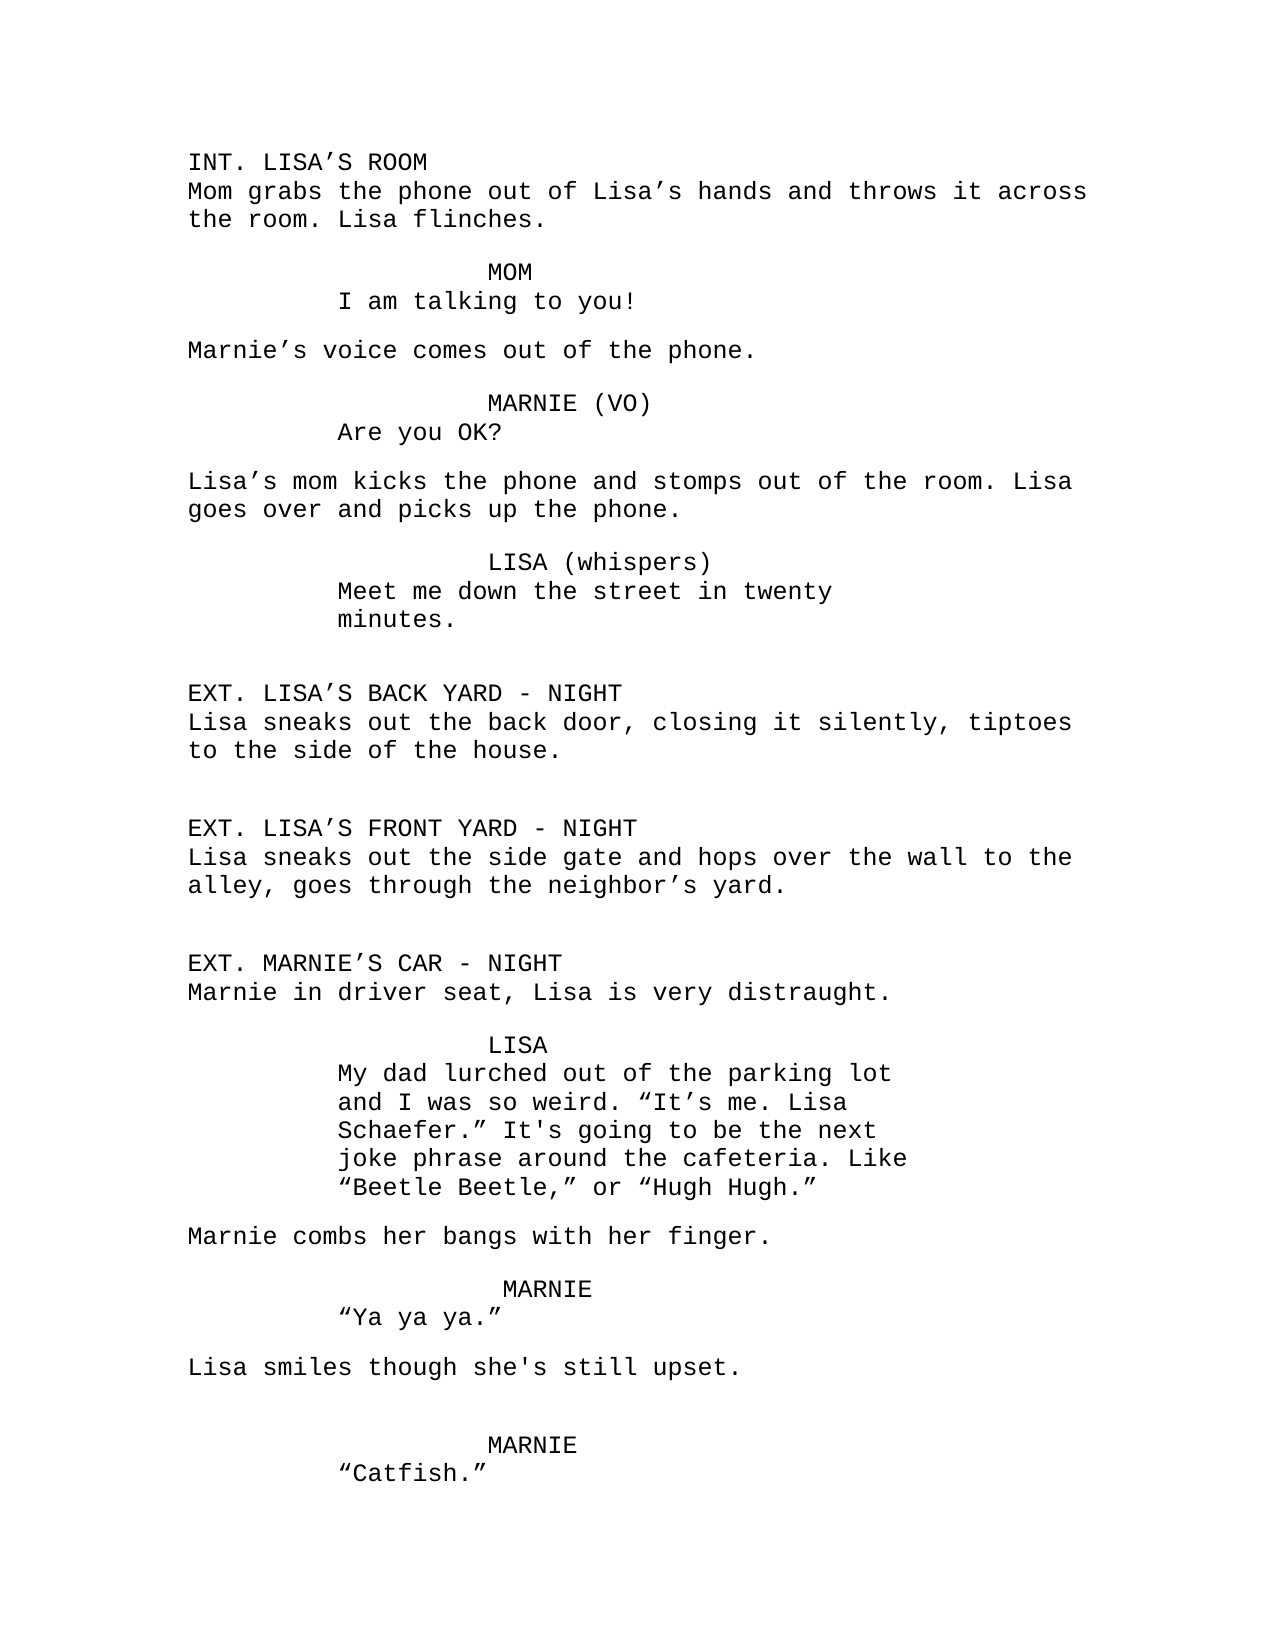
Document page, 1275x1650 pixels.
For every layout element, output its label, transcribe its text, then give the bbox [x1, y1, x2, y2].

text “Ya ya ya.” [337, 1305, 937, 1333]
text “Catfish.” [337, 1461, 937, 1489]
text LISA (whispers) [187, 550, 1087, 578]
text Are you OK? [337, 419, 937, 447]
text Marnie combs her bangs with her finger. [187, 1223, 1087, 1252]
text Meet me down the street in twenty minutes. [337, 578, 937, 635]
subtitle EXT. LISA’S FRONT YARD - NIGHT [187, 816, 1087, 844]
text MARNIE [187, 1277, 1087, 1305]
subtitle EXT. LISA’S BACK YARD - NIGHT [187, 681, 1087, 709]
text LISA [187, 1032, 1087, 1061]
text Lisa smiles though she's still upset. [187, 1354, 1087, 1382]
text MOM [187, 260, 1087, 288]
text Lisa’s mom kicks the phone and stomps out of the room. Lisa goes over and picks up the phone. [187, 468, 1087, 525]
text Lisa sneaks out the side gate and hops over the wall to the alley, goes through the neighbor’s yard. [187, 844, 1087, 901]
subtitle MARNIE [187, 1432, 1087, 1461]
subtitle INT. LISA’S ROOM [187, 150, 1087, 178]
text Lisa sneaks out the back door, closing it silently, tiptoes to the side of the house. [187, 709, 1087, 766]
text MARNIE (VO) [187, 391, 1087, 419]
subtitle EXT. MARNIE’S CAR - NIGHT [187, 951, 1087, 979]
text Marnie’s voice comes out of the phone. [187, 337, 1087, 366]
text My dad lurched out of the parking lot and I was so weird. “It’s me. Lisa Schaefer.” It's going to be the next joke phrase around the cafeteria. Like “Beetle Beetle,” or “Hugh Hugh.” [337, 1061, 937, 1202]
text I am talking to you! [337, 288, 937, 317]
text Mom grabs the phone out of Lisa’s hands and throws it across the room. Lisa flinches. [187, 178, 1087, 235]
text Marnie in driver seat, Lisa is very distraught. [187, 979, 1087, 1007]
